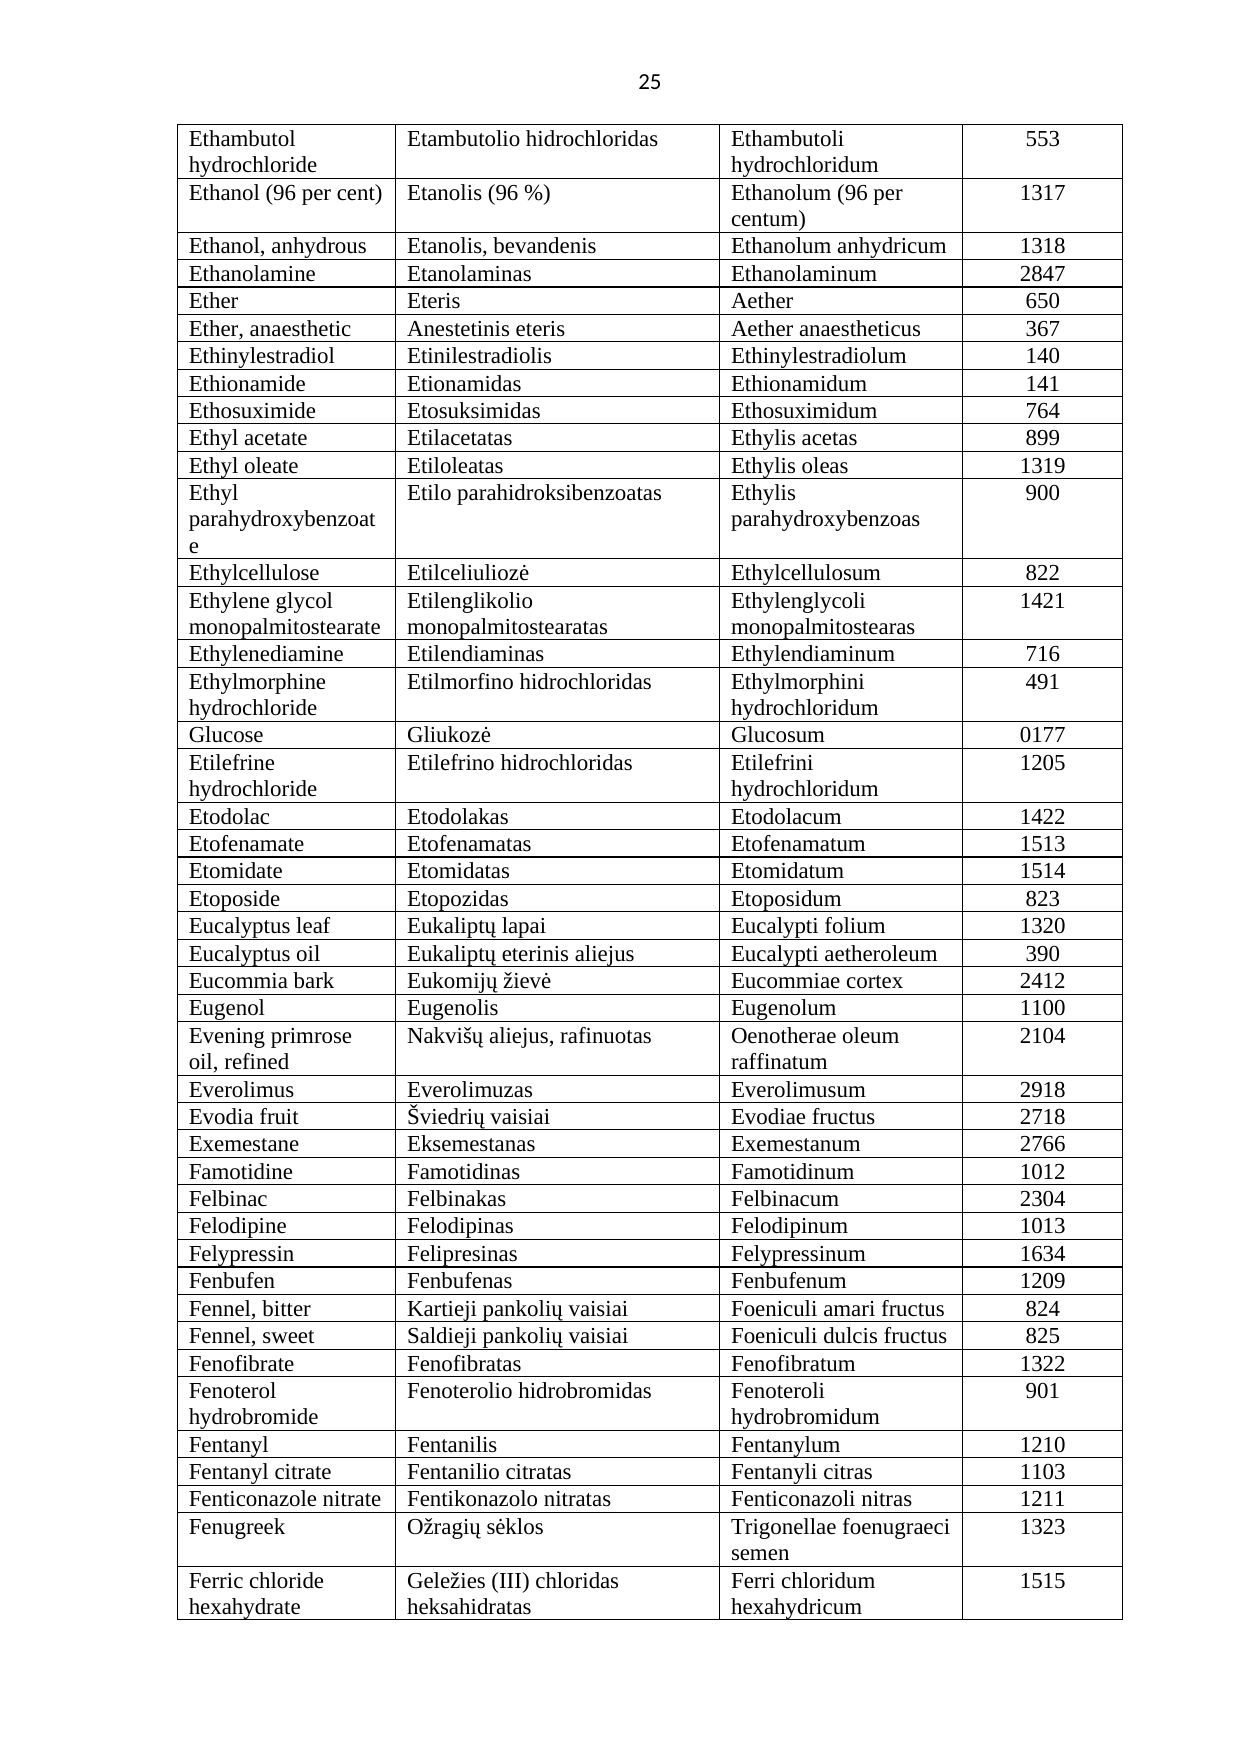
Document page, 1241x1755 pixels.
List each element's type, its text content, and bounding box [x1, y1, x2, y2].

table_cell Etomidatas [396, 858, 719, 884]
table_cell Ethylmorphini hydrochloridum [720, 668, 962, 721]
table_cell Fenoterol hydrobromide [178, 1377, 395, 1430]
table_cell Ethanol, anhydrous [178, 233, 395, 259]
table_cell 1103 [963, 1458, 1122, 1484]
table_cell 1205 [963, 749, 1122, 802]
table_cell Etoposide [178, 885, 395, 911]
table_cell Ethylis oleas [720, 452, 962, 478]
table_cell Eucommia bark [178, 967, 395, 993]
table_cell Aether anaestheticus [720, 315, 962, 341]
table_cell Ethylendiaminum [720, 640, 962, 667]
table_cell Ferric chloride hexahydrate [178, 1567, 395, 1619]
table_cell 1318 [963, 233, 1122, 259]
table_cell Eucalypti folium [720, 912, 962, 939]
table_cell 650 [963, 288, 1122, 314]
table_cell Nakvišų aliejus, rafinuotas [396, 1022, 719, 1074]
table_cell 140 [963, 342, 1122, 368]
table_cell Felbinac [178, 1185, 395, 1212]
table_cell Etilo parahidroksibenzoatas [396, 479, 719, 558]
table_cell Etilefrino hidrochloridas [396, 749, 719, 802]
table_cell 822 [963, 559, 1122, 586]
table_cell Fenofibratum [720, 1350, 962, 1376]
table_cell Ethylmorphine hydrochloride [178, 668, 395, 721]
table_cell Fentanyl citrate [178, 1458, 395, 1484]
table_cell 1513 [963, 830, 1122, 856]
table_cell Etodolakas [396, 803, 719, 829]
table_cell 823 [963, 885, 1122, 911]
table_cell Fenticonazole nitrate [178, 1486, 395, 1512]
table_cell Eucalyptus oil [178, 940, 395, 966]
table_cell Foeniculi dulcis fructus [720, 1322, 962, 1348]
table_cell 716 [963, 640, 1122, 667]
table_cell Ethinylestradiol [178, 342, 395, 368]
table_cell 2104 [963, 1022, 1122, 1074]
table_cell Ethylis acetas [720, 424, 962, 451]
table_cell Trigonellae foenugraeci semen [720, 1513, 962, 1566]
table_cell Ethyl oleate [178, 452, 395, 478]
table_cell 1634 [963, 1240, 1122, 1266]
table_cell Fentanyl [178, 1431, 395, 1457]
table_cell Felodipinum [720, 1213, 962, 1239]
table_cell 1319 [963, 452, 1122, 478]
table_cell Eucommiae cortex [720, 967, 962, 993]
table_cell Eukaliptų lapai [396, 912, 719, 939]
table_cell Etofenamate [178, 830, 395, 856]
table_cell Etionamidas [396, 370, 719, 396]
table_cell Etanolaminas [396, 260, 719, 286]
table_cell Etilacetatas [396, 424, 719, 451]
table_cell Ethanolum (96 per centum) [720, 179, 962, 232]
table_cell 1422 [963, 803, 1122, 829]
table_cell Exemestanum [720, 1130, 962, 1157]
table_cell Ethionamidum [720, 370, 962, 396]
table_cell Oenotherae oleum raffinatum [720, 1022, 962, 1074]
table_cell Etomidate [178, 858, 395, 884]
table_cell 1012 [963, 1158, 1122, 1184]
table_cell Etodolacum [720, 803, 962, 829]
table_cell 1013 [963, 1213, 1122, 1239]
table_cell 1317 [963, 179, 1122, 232]
table_cell Etambutolio hidrochloridas [396, 125, 719, 178]
table_cell Etanolis (96 %) [396, 179, 719, 232]
table_cell 825 [963, 1322, 1122, 1348]
table_cell Etosuksimidas [396, 397, 719, 423]
table_cell Fenugreek [178, 1513, 395, 1566]
table_cell Fentikonazolo nitratas [396, 1486, 719, 1512]
table_cell Eteris [396, 288, 719, 314]
table_cell Felodipine [178, 1213, 395, 1239]
table_cell Etiloleatas [396, 452, 719, 478]
table_cell Fennel, sweet [178, 1322, 395, 1348]
table_cell Ethosuximidum [720, 397, 962, 423]
table_cell Etinilestradiolis [396, 342, 719, 368]
table_cell 1421 [963, 587, 1122, 639]
table_cell Famotidinas [396, 1158, 719, 1184]
table_cell Glucosum [720, 722, 962, 748]
table_cell 1210 [963, 1431, 1122, 1457]
table_cell 367 [963, 315, 1122, 341]
table_cell Evening primrose oil, refined [178, 1022, 395, 1074]
table_cell Gliukozė [396, 722, 719, 748]
table_cell Felipresinas [396, 1240, 719, 1266]
table_cell Glucose [178, 722, 395, 748]
table_cell Etopozidas [396, 885, 719, 911]
table_cell Etanolis, bevandenis [396, 233, 719, 259]
table_cell Fenoteroli hydrobromidum [720, 1377, 962, 1430]
table_cell Etilceliuliozė [396, 559, 719, 586]
table_cell Anestetinis eteris [396, 315, 719, 341]
table_cell Everolimusum [720, 1076, 962, 1102]
table_cell Ethanol (96 per cent) [178, 179, 395, 232]
table_cell Fentanyli citras [720, 1458, 962, 1484]
table_cell Eugenolis [396, 995, 719, 1021]
table_cell Felbinakas [396, 1185, 719, 1212]
table_cell Fentanilio citratas [396, 1458, 719, 1484]
table_cell 141 [963, 370, 1122, 396]
table_cell Ethanolaminum [720, 260, 962, 286]
table_cell Exemestane [178, 1130, 395, 1157]
table_cell 1515 [963, 1567, 1122, 1619]
table_cell 2766 [963, 1130, 1122, 1157]
table_cell 1320 [963, 912, 1122, 939]
table_cell Everolimuzas [396, 1076, 719, 1102]
table_cell Ethyl acetate [178, 424, 395, 451]
table_cell 0177 [963, 722, 1122, 748]
table_cell Ethambutoli hydrochloridum [720, 125, 962, 178]
table_cell Ethylenediamine [178, 640, 395, 667]
table_cell Eucalyptus leaf [178, 912, 395, 939]
table_cell Ožragių sėklos [396, 1513, 719, 1566]
table_cell 764 [963, 397, 1122, 423]
table_cell Saldieji pankolių vaisiai [396, 1322, 719, 1348]
table_cell Fennel, bitter [178, 1295, 395, 1321]
table_cell Evodia fruit [178, 1103, 395, 1129]
table_cell Fenofibratas [396, 1350, 719, 1376]
table_cell Fenticonazoli nitras [720, 1486, 962, 1512]
table_cell Fenoterolio hidrobromidas [396, 1377, 719, 1430]
table_cell Kartieji pankolių vaisiai [396, 1295, 719, 1321]
table_cell Ethylene glycol monopalmitostearate [178, 587, 395, 639]
table_cell 553 [963, 125, 1122, 178]
table_cell 491 [963, 668, 1122, 721]
table_cell Ethosuximide [178, 397, 395, 423]
table_cell Famotidine [178, 1158, 395, 1184]
table_cell Etilefrini hydrochloridum [720, 749, 962, 802]
table_cell Felypressinum [720, 1240, 962, 1266]
table_cell 2412 [963, 967, 1122, 993]
table_cell Etodolac [178, 803, 395, 829]
table_cell Ethylcellulosum [720, 559, 962, 586]
table_cell Ether, anaesthetic [178, 315, 395, 341]
table_cell Eugenolum [720, 995, 962, 1021]
table_cell Foeniculi amari fructus [720, 1295, 962, 1321]
table_cell 1209 [963, 1268, 1122, 1294]
table_cell Etofenamatum [720, 830, 962, 856]
table_cell 2304 [963, 1185, 1122, 1212]
table_cell Eucalypti aetheroleum [720, 940, 962, 966]
table_cell Etilendiaminas [396, 640, 719, 667]
table_cell Etilenglikolio monopalmitostearatas [396, 587, 719, 639]
table_cell Ethambutol hydrochloride [178, 125, 395, 178]
table_cell Ethylis parahydroxybenzoas [720, 479, 962, 558]
table_cell Eukomijų žievė [396, 967, 719, 993]
table_cell 2847 [963, 260, 1122, 286]
table_cell Fenbufenas [396, 1268, 719, 1294]
table_cell Ethylcellulose [178, 559, 395, 586]
table_cell Ethionamide [178, 370, 395, 396]
table_cell Ethanolamine [178, 260, 395, 286]
table_cell 1323 [963, 1513, 1122, 1566]
table_cell Ethyl parahydroxybenzoate [178, 479, 395, 558]
table_cell Everolimus [178, 1076, 395, 1102]
table_cell Felypressin [178, 1240, 395, 1266]
table_cell Fenofibrate [178, 1350, 395, 1376]
table_cell Evodiae fructus [720, 1103, 962, 1129]
table_cell 901 [963, 1377, 1122, 1430]
table_cell 2718 [963, 1103, 1122, 1129]
table_cell Eugenol [178, 995, 395, 1021]
table_cell 1211 [963, 1486, 1122, 1512]
table_cell 824 [963, 1295, 1122, 1321]
table_cell 1100 [963, 995, 1122, 1021]
table_cell Etomidatum [720, 858, 962, 884]
table_cell Fentanilis [396, 1431, 719, 1457]
table_cell 1514 [963, 858, 1122, 884]
table_cell Etilefrine hydrochloride [178, 749, 395, 802]
table_cell Etilmorfino hidrochloridas [396, 668, 719, 721]
table_cell Šviedrių vaisiai [396, 1103, 719, 1129]
table_cell 900 [963, 479, 1122, 558]
table_cell Ethanolum anhydricum [720, 233, 962, 259]
table_cell 2918 [963, 1076, 1122, 1102]
table_cell Fenbufen [178, 1268, 395, 1294]
table_cell Etofenamatas [396, 830, 719, 856]
table_cell Felodipinas [396, 1213, 719, 1239]
table_cell Ether [178, 288, 395, 314]
table_cell Ferri chloridum hexahydricum [720, 1567, 962, 1619]
table_cell Ethinylestradiolum [720, 342, 962, 368]
table_cell 1322 [963, 1350, 1122, 1376]
table_cell Ethylenglycoli monopalmitostearas [720, 587, 962, 639]
table_cell Felbinacum [720, 1185, 962, 1212]
table_cell Famotidinum [720, 1158, 962, 1184]
table_cell Geležies (III) chloridas heksahidratas [396, 1567, 719, 1619]
table_cell Fenbufenum [720, 1268, 962, 1294]
table_cell Eksemestanas [396, 1130, 719, 1157]
table_cell 899 [963, 424, 1122, 451]
table_cell Aether [720, 288, 962, 314]
table_cell 390 [963, 940, 1122, 966]
table_cell Eukaliptų eterinis aliejus [396, 940, 719, 966]
table_cell Fentanylum [720, 1431, 962, 1457]
table_cell Etoposidum [720, 885, 962, 911]
